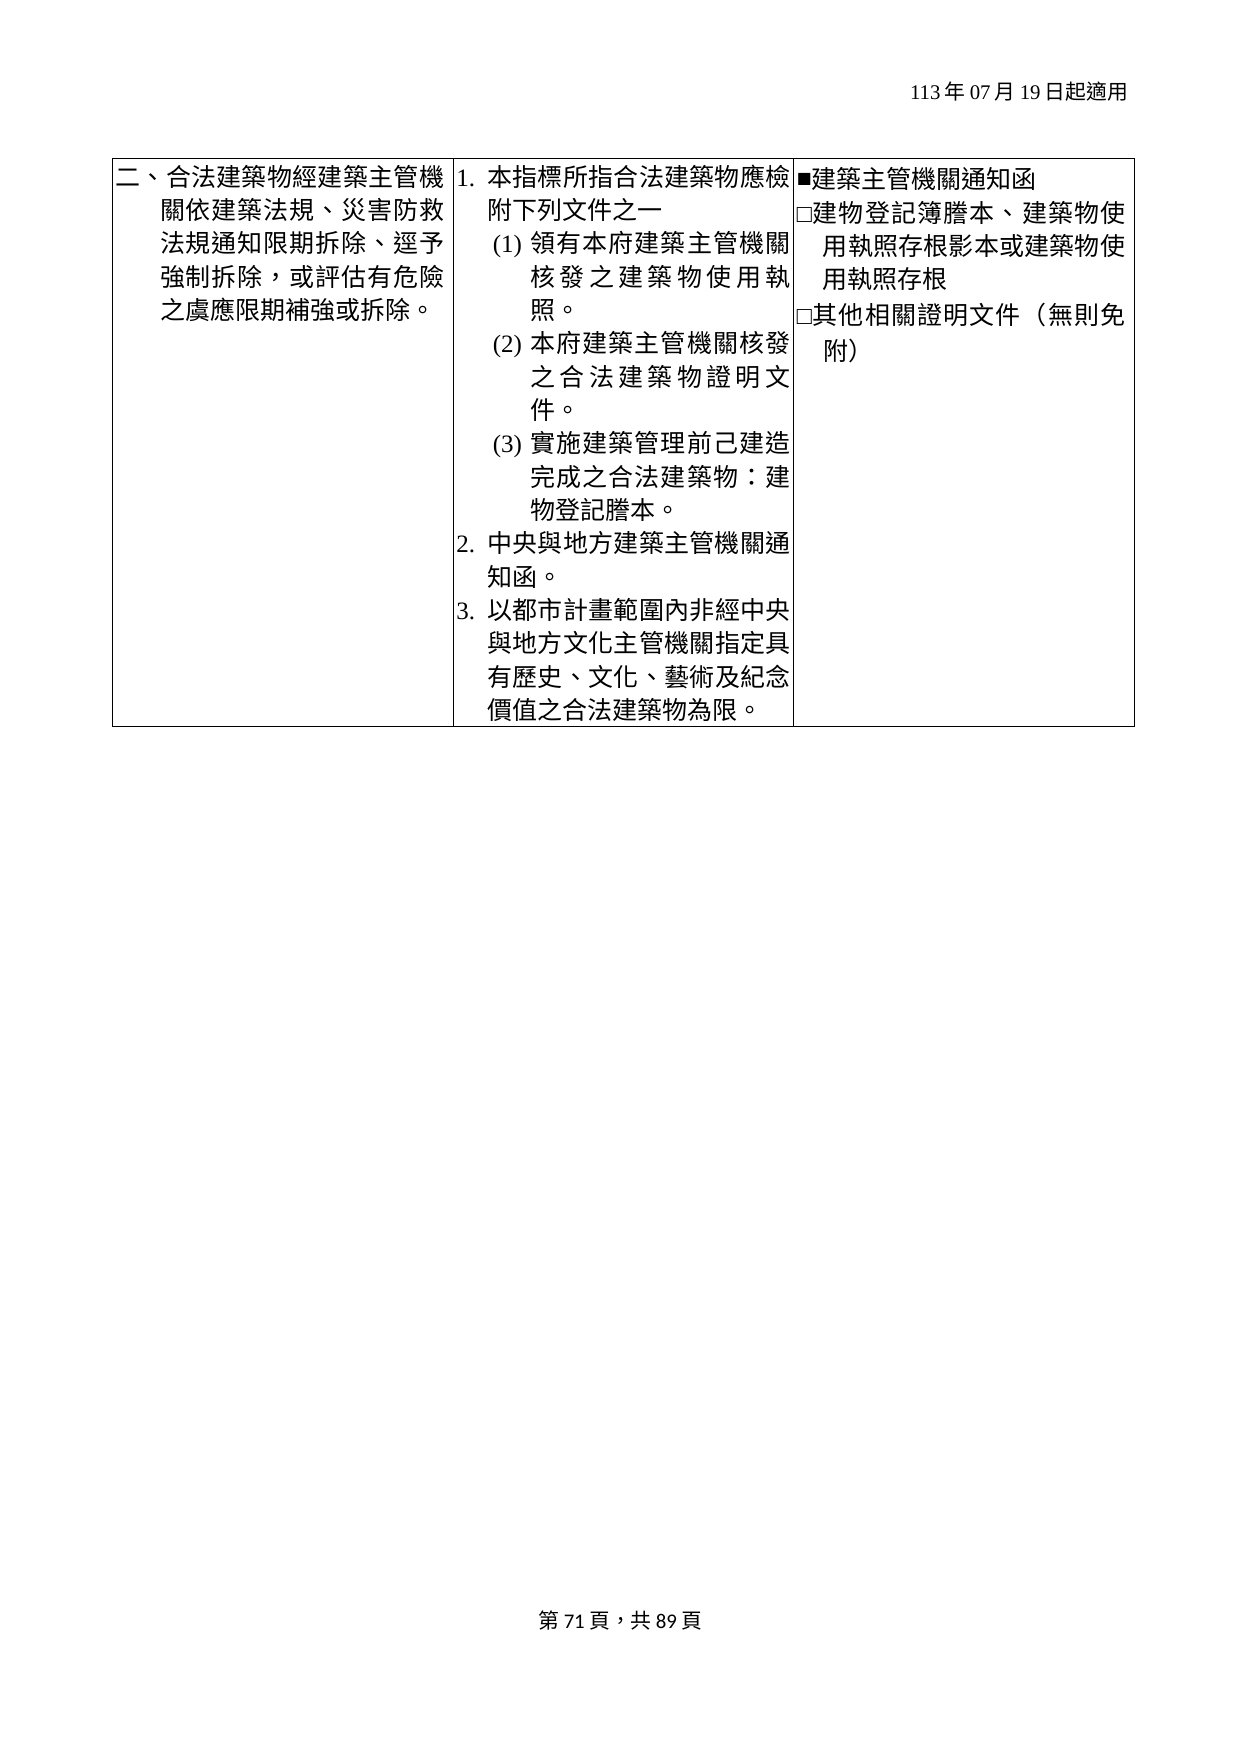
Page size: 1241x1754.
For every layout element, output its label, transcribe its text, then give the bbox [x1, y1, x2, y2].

table_cell ■建築主管機關通知函 □建物登記簿謄本、建築物使用執照存根影本或建築物使用執照存根 □其他相關證明文件（無則免附） [794, 159, 1134, 726]
table_cell 二、合法建築物經建築主管機關依建築法規、災害防救法規通知限期拆除、逕予強制拆除，或評估有危險之虞應限期補強或拆除。 [113, 159, 453, 726]
table_cell 本指標所指合法建築物應檢附下列文件之一 領有本府建築主管機關核發之建築物使用執照。 本府建築主管機關核發之合法建築物證明文件。 實施建築管理前己建造完成之合法建築物：建物登記謄本。 中央與地方建築主管機關通知函。 以都市計畫範圍內非經中央與地方文化主管機關指定具有歷史、文化、藝術及紀念價值之合法建築物為限。 [454, 159, 793, 726]
